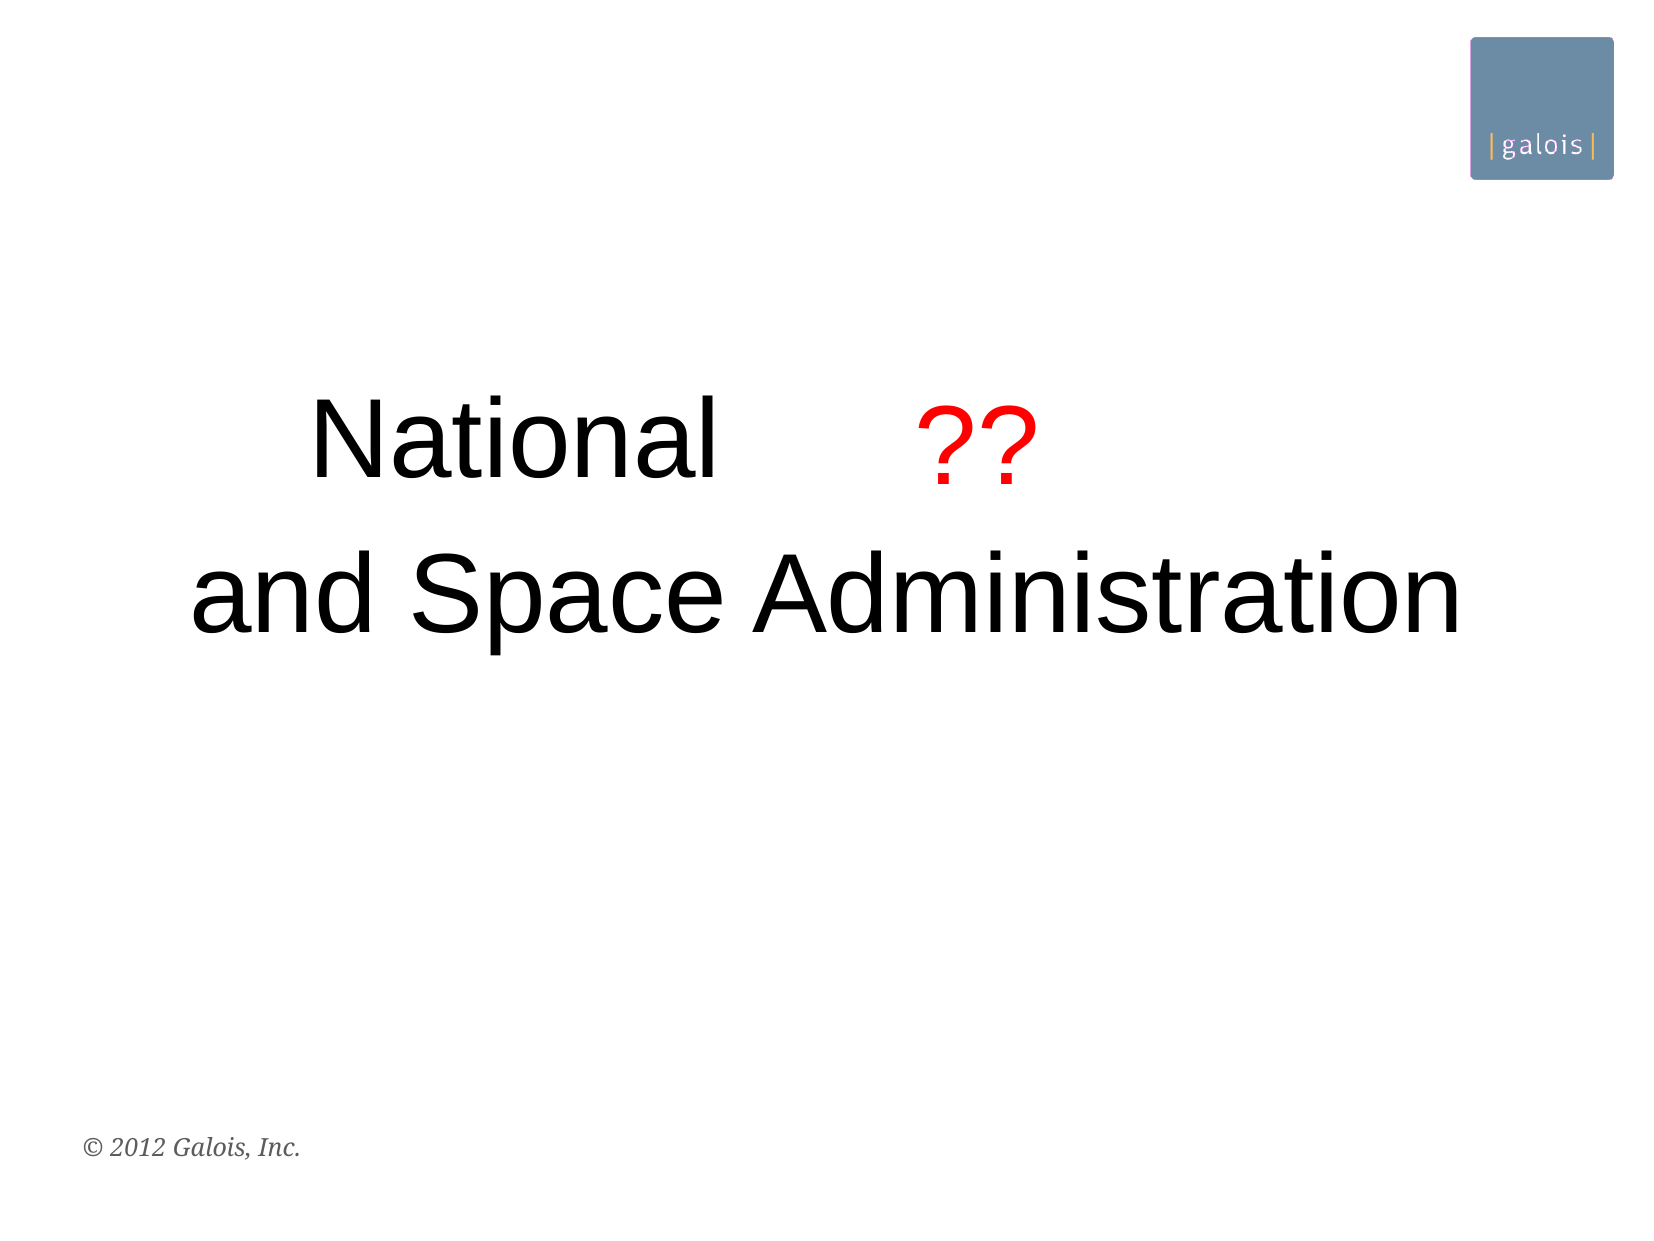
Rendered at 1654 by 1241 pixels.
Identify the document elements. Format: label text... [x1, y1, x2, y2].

picture [1462, 29, 1621, 188]
list National Aeronautics and Space Administration [82, 290, 1571, 1109]
text_box ?? [900, 375, 1055, 526]
